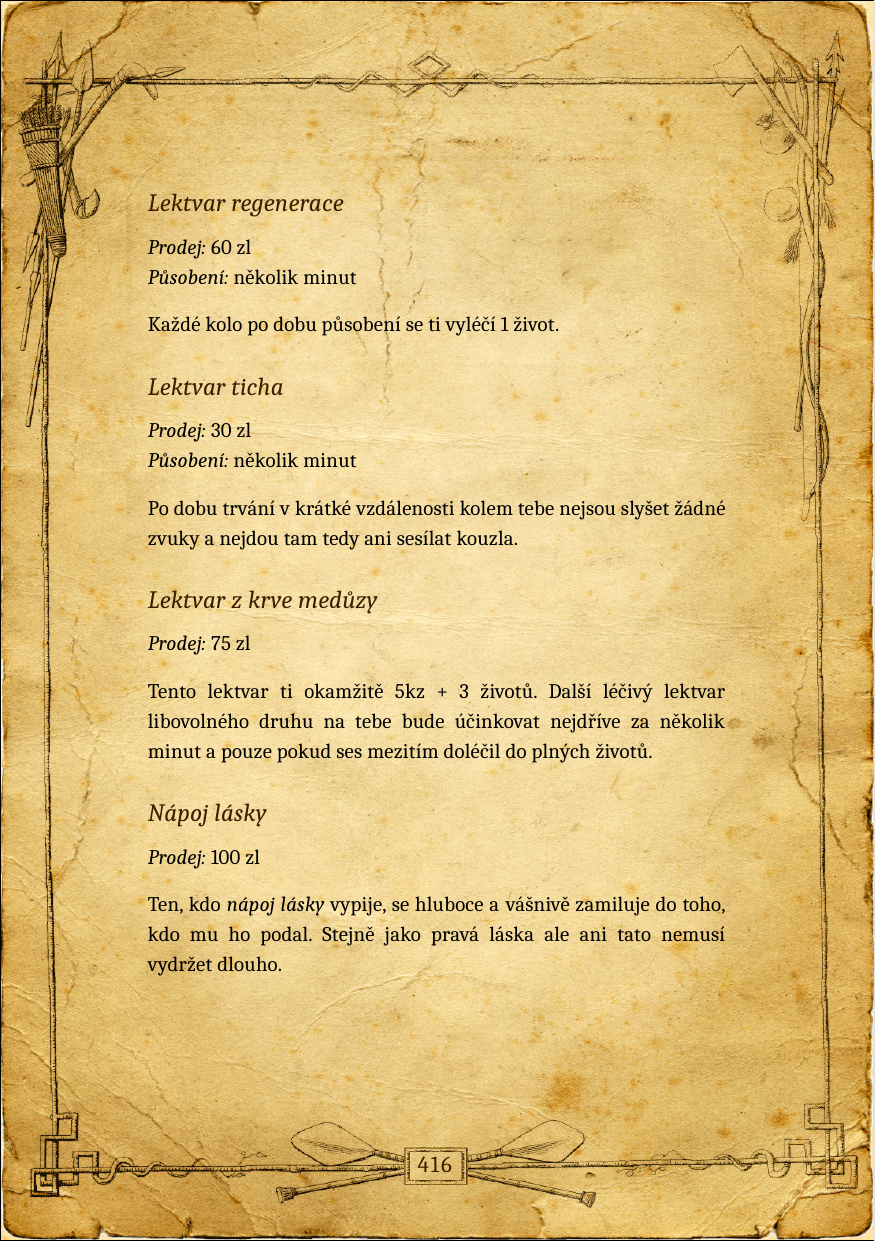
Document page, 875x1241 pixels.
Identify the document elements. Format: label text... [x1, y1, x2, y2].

text Tento lektvar ti okamžitě 5kz + 3 životů. Další léčivý lektvar libovolného druhu na tebe bude účinkovat nejdříve za několik minut a⁠ pouze pokud ses mezitím doléčil do plných životů. [148, 680, 726, 763]
subtitle Nápoj lásky [148, 799, 726, 828]
text Ten, kdo nápoj lásky vypije, se hluboce a⁠ vášnivě zamiluje do toho, kdo mu ho podal. Stejně jako pravá láska ale ani tato nemusí vydržet dlouho. [148, 893, 726, 977]
text Prodej: 30 zl Působení: několik minut [148, 419, 726, 473]
text Prodej: 75 zl [148, 632, 726, 656]
subtitle Lektvar ticha [148, 372, 726, 401]
text Po dobu trvání v⁠ krátké vzdálenosti kolem tebe nejsou slyšet žádné zvuky a⁠ nejdou tam tedy ani sesílat kouzla. [148, 496, 726, 550]
text Prodej: 60 zl Působení: několik minut [148, 236, 726, 289]
subtitle Lektvar z⁠ krve medůzy [148, 586, 726, 614]
picture [1, 1, 874, 1240]
text Prodej: 100 zl [148, 845, 726, 869]
subtitle Lektvar regenerace [148, 189, 726, 218]
text Každé kolo po dobu působení se ti vyléčí 1 život. [148, 313, 726, 337]
